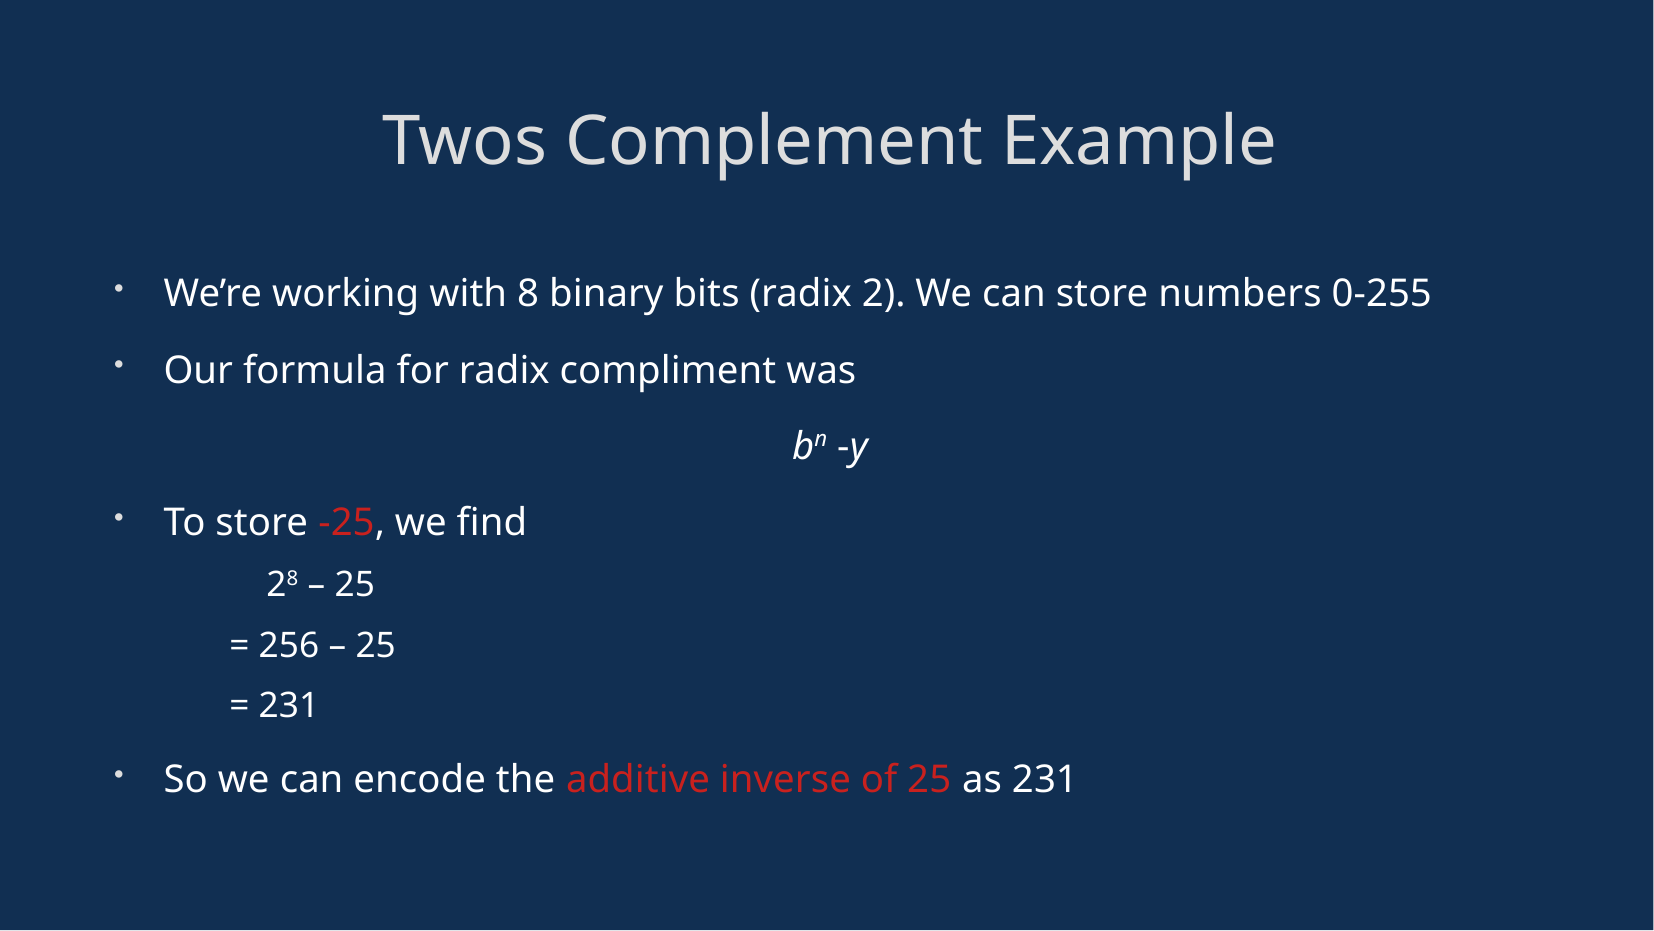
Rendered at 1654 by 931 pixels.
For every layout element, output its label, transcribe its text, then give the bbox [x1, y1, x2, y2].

list We’re working with 8 binary bits (radix 2). We can store numbers 0-255 Our formula for radix compliment was bn -y To store -25, we find 28 – 25 = 256 – 25 = 231 So we can encode the additive inverse of 25 as 231 [97, 268, 1563, 806]
title Twos Complement Example [97, 56, 1563, 220]
